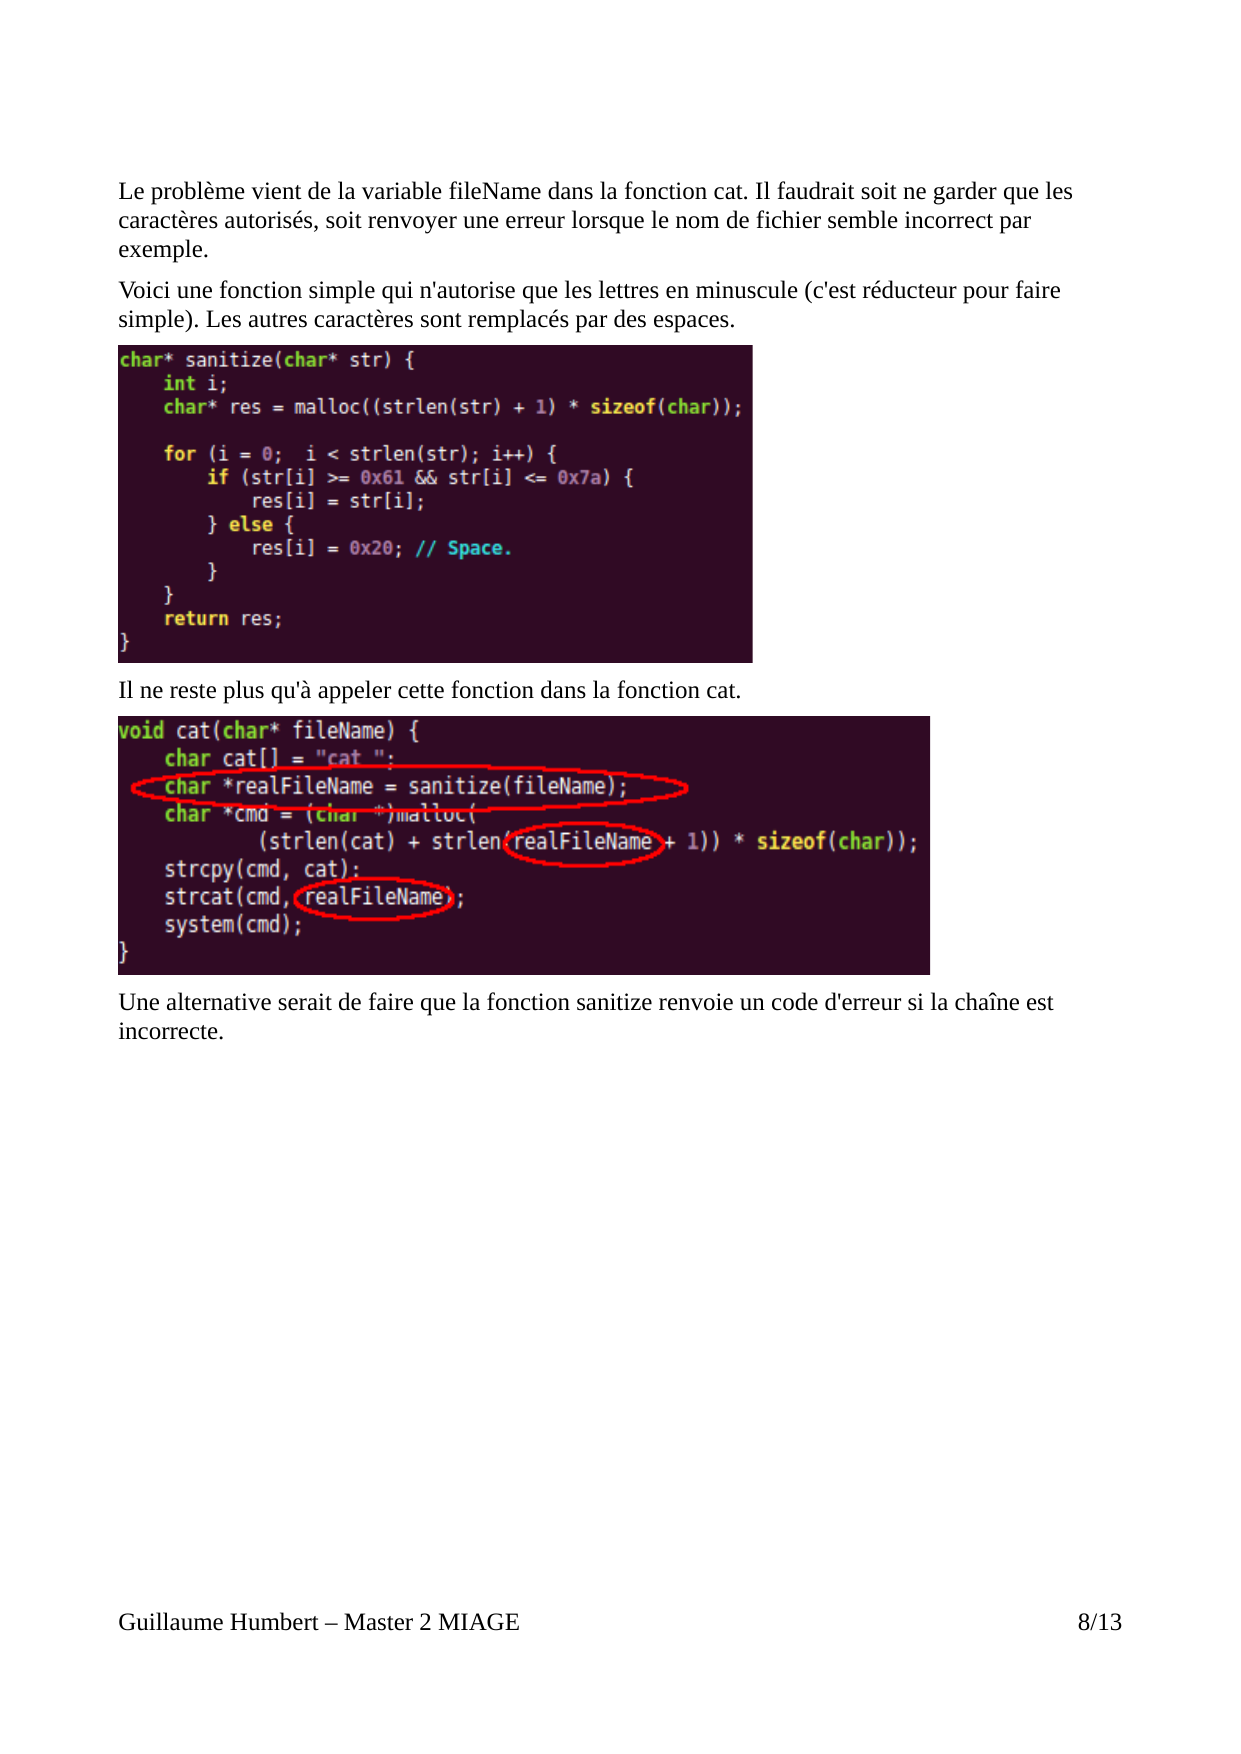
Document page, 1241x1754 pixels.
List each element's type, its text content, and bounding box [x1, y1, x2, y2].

text Une alternative serait de faire que la fonction sanitize renvoie un code d'erreur si la chaîne est incorrecte. [118, 987, 1122, 1044]
text Il ne reste plus qu'à appeler cette fonction dans la fonction cat. [118, 675, 1122, 703]
text Le problème vient de la variable fileName dans la fonction cat. Il faudrait soit ne garder que les caractères autorisés, soit renvoyer une erreur lorsque le nom de fichier semble incorrect par exemple. [118, 176, 1122, 263]
picture [118, 345, 753, 663]
picture [118, 716, 931, 975]
text Voici une fonction simple qui n'autorise que les lettres en minuscule (c'est réducteur pour faire simple). Les autres caractères sont remplacés par des espaces. [118, 275, 1122, 333]
